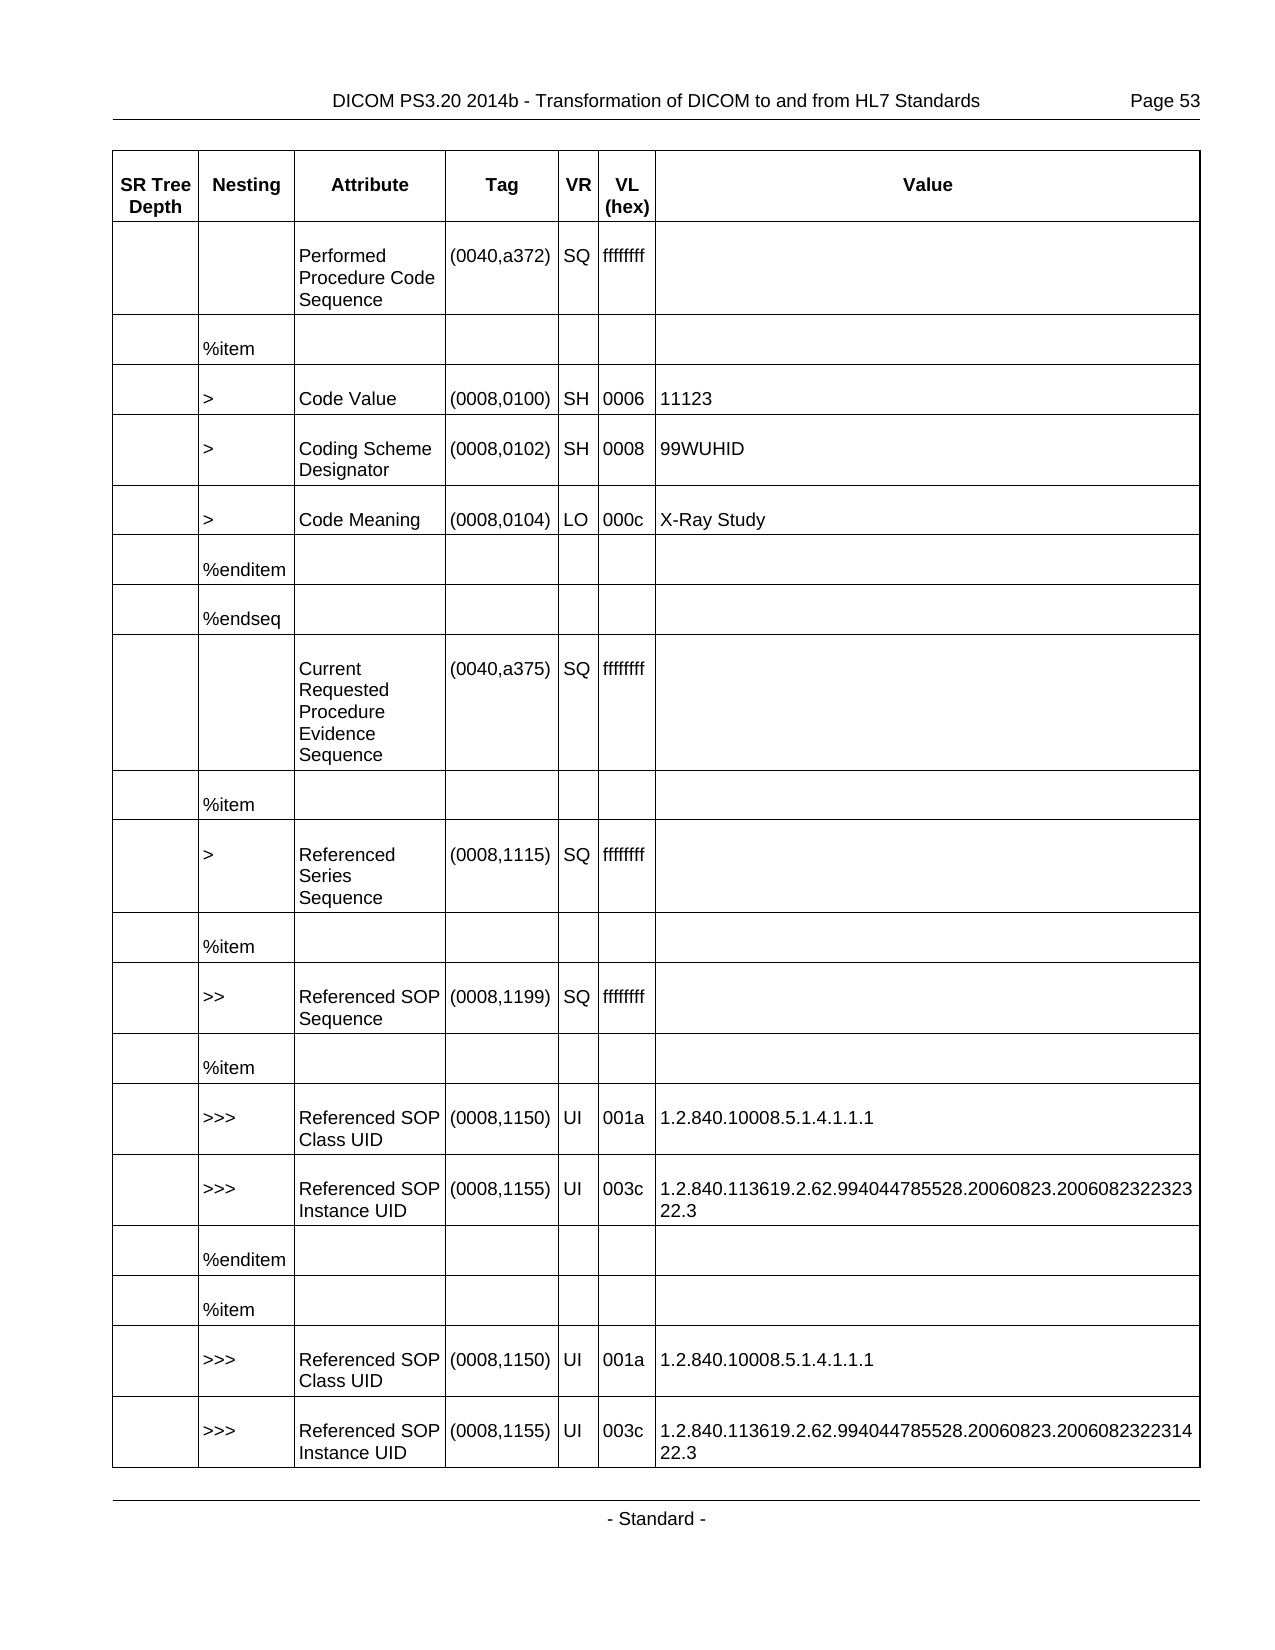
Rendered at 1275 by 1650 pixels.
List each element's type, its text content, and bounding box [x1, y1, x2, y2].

table_cell [295, 1276, 445, 1325]
table_cell [295, 315, 445, 364]
table_cell > [199, 486, 294, 534]
table_cell [113, 771, 198, 819]
table_cell [599, 1276, 655, 1325]
table_cell [446, 315, 558, 364]
table_cell [295, 585, 445, 634]
table_cell [656, 820, 1199, 912]
table_header VR [559, 151, 598, 221]
table_cell 003c [599, 1397, 655, 1467]
table_cell 1.2.840.113619.2.62.994044785528.20060823.200608232232322.3 [656, 1155, 1199, 1225]
table_cell ffffffff [599, 820, 655, 912]
table_cell [446, 535, 558, 584]
table_cell [559, 1226, 598, 1275]
table_cell (0008,1155) [446, 1397, 558, 1467]
table_cell %item [199, 913, 294, 962]
table_cell 99WUHID [656, 415, 1199, 485]
table_cell 1.2.840.113619.2.62.994044785528.20060823.200608232231422.3 [656, 1397, 1199, 1467]
table_cell >>> [199, 1084, 294, 1154]
table_cell [656, 315, 1199, 364]
table_cell UI [559, 1326, 598, 1396]
table_cell [113, 820, 198, 912]
table_cell 1.2.840.10008.5.1.4.1.1.1 [656, 1084, 1199, 1154]
table_cell ffffffff [599, 963, 655, 1033]
table_cell [295, 1034, 445, 1083]
table_cell (0040,a375) [446, 635, 558, 770]
table_cell 000c [599, 486, 655, 534]
table_cell 001a [599, 1084, 655, 1154]
table_cell Performed Procedure Code Sequence [295, 222, 445, 314]
table_cell Referenced SOP Sequence [295, 963, 445, 1033]
table_cell SH [559, 365, 598, 413]
table_cell ffffffff [599, 222, 655, 314]
table_cell LO [559, 486, 598, 534]
table_cell Referenced SOP Class UID [295, 1084, 445, 1154]
table_cell [295, 535, 445, 584]
table_cell Coding Scheme Designator [295, 415, 445, 485]
table_cell %endseq [199, 585, 294, 634]
table_cell [656, 1276, 1199, 1325]
table_cell X-Ray Study [656, 486, 1199, 534]
table_cell [599, 771, 655, 819]
table_cell [559, 913, 598, 962]
table_cell 0006 [599, 365, 655, 413]
table_cell ffffffff [599, 635, 655, 770]
table_cell [559, 585, 598, 634]
table_cell UI [559, 1397, 598, 1467]
table_cell [599, 1034, 655, 1083]
table_cell [656, 963, 1199, 1033]
table_header SR Tree Depth [113, 151, 198, 221]
table_cell [113, 585, 198, 634]
table_cell [559, 535, 598, 584]
table_cell Referenced SOP Instance UID [295, 1397, 445, 1467]
table_cell [113, 1084, 198, 1154]
table_cell SH [559, 415, 598, 485]
table_cell [559, 1034, 598, 1083]
table_cell UI [559, 1155, 598, 1225]
table_cell [113, 1276, 198, 1325]
table_cell SQ [559, 820, 598, 912]
table_cell [599, 1226, 655, 1275]
table_cell [446, 1226, 558, 1275]
table_cell Current Requested Procedure Evidence Sequence [295, 635, 445, 770]
table_cell >>> [199, 1155, 294, 1225]
table_cell >>> [199, 1397, 294, 1467]
table_cell >> [199, 963, 294, 1033]
table_cell [295, 1226, 445, 1275]
table_cell [113, 963, 198, 1033]
table_cell [599, 535, 655, 584]
table_cell SQ [559, 222, 598, 314]
table_cell [113, 222, 198, 314]
table_cell [559, 1276, 598, 1325]
table_header Value [656, 151, 1199, 221]
table_cell 001a [599, 1326, 655, 1396]
table_cell [295, 771, 445, 819]
table_cell [446, 585, 558, 634]
table_cell (0040,a372) [446, 222, 558, 314]
table_cell (0008,0100) [446, 365, 558, 413]
table_cell [113, 1226, 198, 1275]
table_cell [656, 222, 1199, 314]
table_cell [113, 1034, 198, 1083]
table_cell [446, 771, 558, 819]
table_cell %enditem [199, 535, 294, 584]
table_cell (0008,0102) [446, 415, 558, 485]
table_cell (0008,1150) [446, 1084, 558, 1154]
table_cell [559, 771, 598, 819]
table_cell [656, 913, 1199, 962]
table_cell [295, 913, 445, 962]
table_cell UI [559, 1084, 598, 1154]
table_cell [599, 913, 655, 962]
table_cell [113, 365, 198, 413]
table_cell Referenced Series Sequence [295, 820, 445, 912]
table_cell Code Value [295, 365, 445, 413]
table_cell 003c [599, 1155, 655, 1225]
table_cell [113, 1155, 198, 1225]
table_cell [656, 771, 1199, 819]
table_header VL (hex) [599, 151, 655, 221]
table_cell [656, 1034, 1199, 1083]
table_cell [113, 486, 198, 534]
table_cell [199, 222, 294, 314]
table_cell [113, 315, 198, 364]
table_cell [656, 535, 1199, 584]
table_cell [446, 913, 558, 962]
table_cell [446, 1034, 558, 1083]
table_cell [656, 635, 1199, 770]
table_cell [599, 315, 655, 364]
table_cell %item [199, 1276, 294, 1325]
table_cell [113, 1397, 198, 1467]
table_cell [113, 1326, 198, 1396]
table_cell (0008,0104) [446, 486, 558, 534]
table_cell Code Meaning [295, 486, 445, 534]
table_cell 11123 [656, 365, 1199, 413]
table_cell %item [199, 315, 294, 364]
table_cell [446, 1276, 558, 1325]
table_cell [599, 585, 655, 634]
table_cell [199, 635, 294, 770]
table_cell (0008,1150) [446, 1326, 558, 1396]
table_cell [113, 535, 198, 584]
table_header Nesting [199, 151, 294, 221]
table_cell [113, 913, 198, 962]
table_cell > [199, 365, 294, 413]
table_header Tag [446, 151, 558, 221]
table_header Attribute [295, 151, 445, 221]
table_cell %item [199, 1034, 294, 1083]
table_cell [113, 635, 198, 770]
table_cell SQ [559, 963, 598, 1033]
table_cell [656, 585, 1199, 634]
table_cell (0008,1155) [446, 1155, 558, 1225]
table_cell SQ [559, 635, 598, 770]
table_cell 1.2.840.10008.5.1.4.1.1.1 [656, 1326, 1199, 1396]
table_cell %item [199, 771, 294, 819]
table_cell Referenced SOP Class UID [295, 1326, 445, 1396]
table_cell [559, 315, 598, 364]
table_cell [656, 1226, 1199, 1275]
table_cell > [199, 820, 294, 912]
table_cell > [199, 415, 294, 485]
table_cell %enditem [199, 1226, 294, 1275]
table_cell Referenced SOP Instance UID [295, 1155, 445, 1225]
table_cell (0008,1199) [446, 963, 558, 1033]
table_cell (0008,1115) [446, 820, 558, 912]
table_cell 0008 [599, 415, 655, 485]
table_cell [113, 415, 198, 485]
table_cell >>> [199, 1326, 294, 1396]
